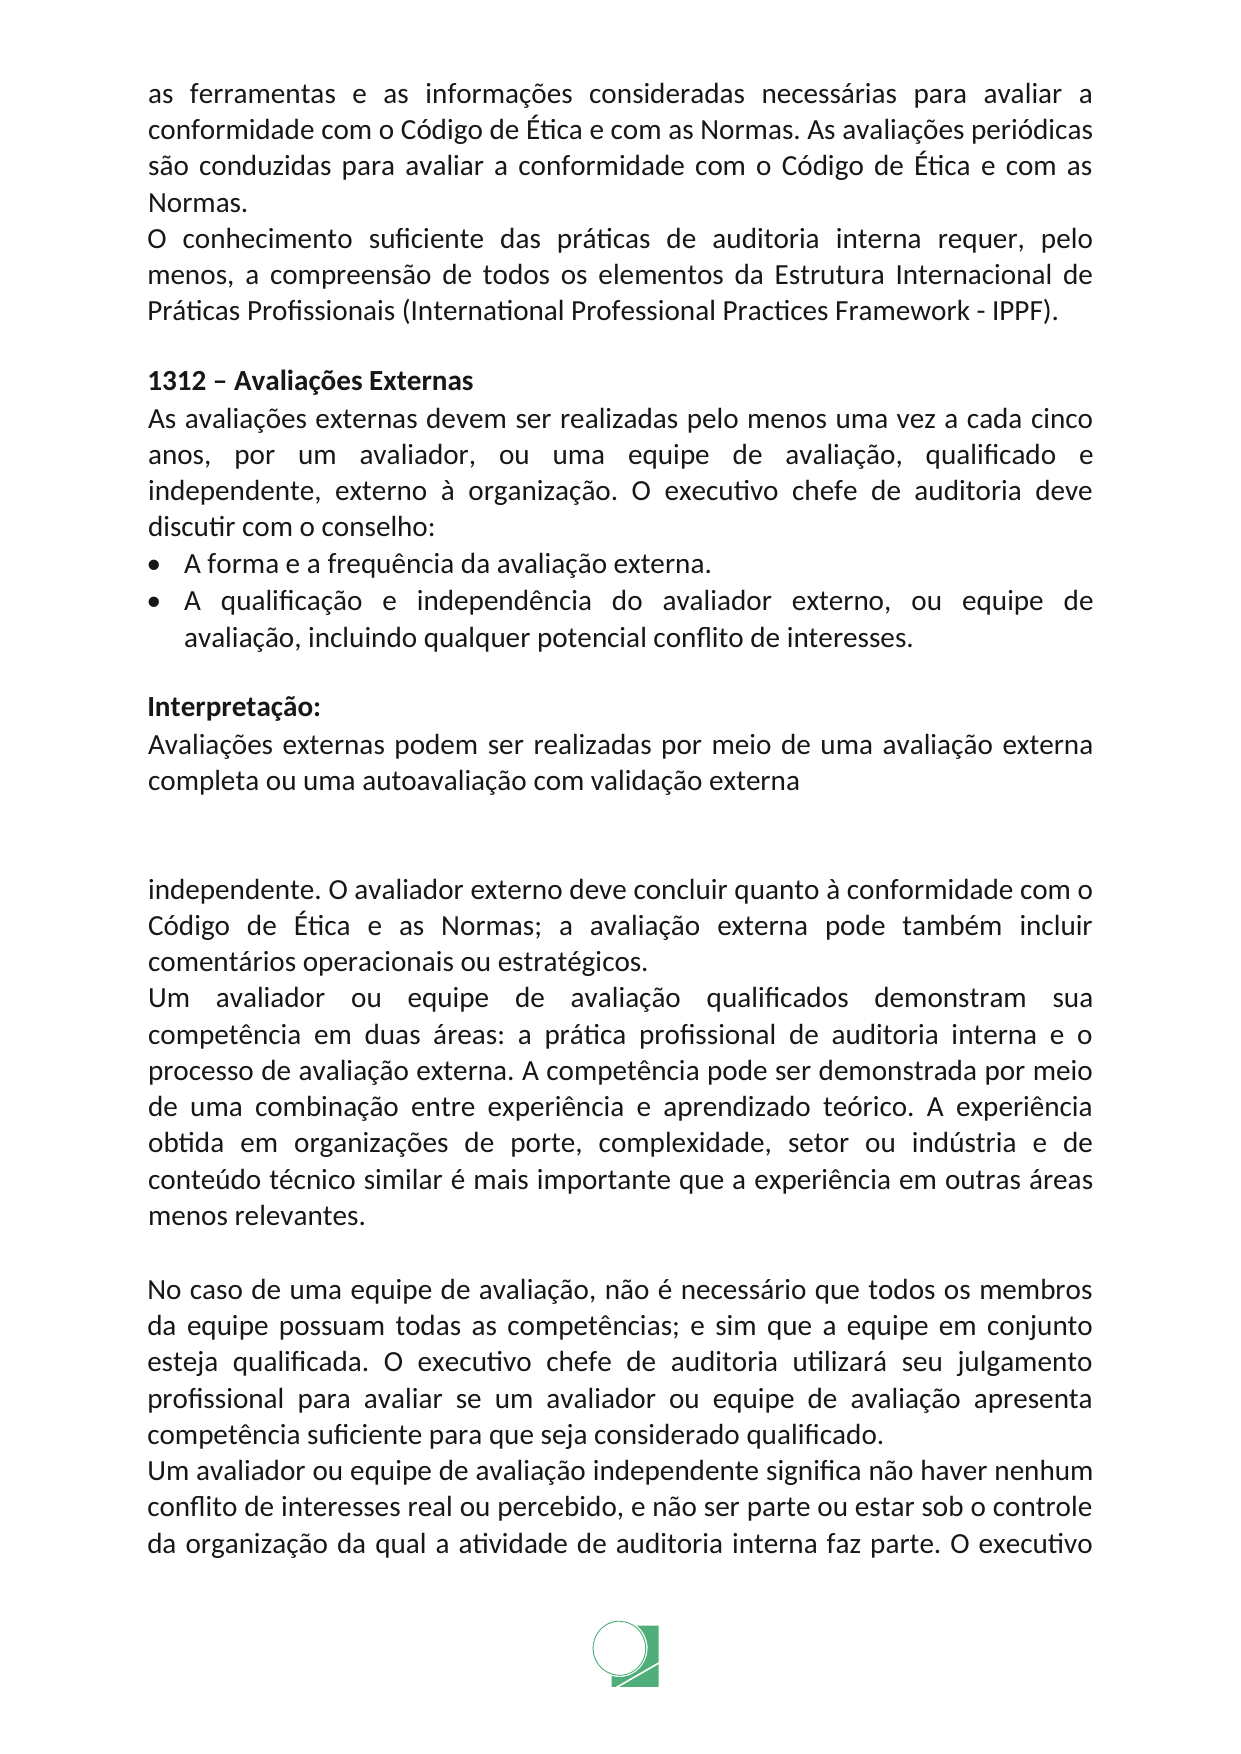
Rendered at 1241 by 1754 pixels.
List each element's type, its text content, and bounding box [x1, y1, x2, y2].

list A qualificação e independência do avaliador externo, ou equipe de avaliação, incluindo qualquer potencial conflito de interesses. [146, 582, 1094, 654]
subtitle 1312 – Avaliações Externas [147, 362, 1107, 398]
text Um avaliador ou equipe de avaliação independente significa não haver nenhum conflito de interesses real ou percebido, e não ser parte ou estar sob o controle da organização da qual a atividade de auditoria interna faz parte. O executivo [147, 1452, 1094, 1560]
text As avaliações externas devem ser realizadas pelo menos uma vez a cada cinco anos, por um avaliador, ou uma equipe de avaliação, qualificado e independente, externo à organização. O executivo chefe de auditoria deve discutir com o conselho: [148, 400, 1094, 544]
text independente. O avaliador externo deve concluir quanto à conformidade com o Código de Ética e as Normas; a avaliação externa pode também incluir comentários operacionais ou estratégicos. [148, 871, 1094, 979]
text O conhecimento suficiente das práticas de auditoria interna requer, pelo menos, a compreensão de todos os elementos da Estrutura Internacional de Práticas Profissionais (International Professional Practices Framework - IPPF). [147, 220, 1094, 328]
text as ferramentas e as informações consideradas necessárias para avaliar a conformidade com o Código de Ética e com as Normas. As avaliações periódicas são conduzidas para avaliar a conformidade com o Código de Ética e com as Normas. [148, 75, 1094, 219]
text Um avaliador ou equipe de avaliação qualificados demonstram sua competência em duas áreas: a prática profissional de auditoria interna e o processo de avaliação externa. A competência pode ser demonstrada por meio de uma combinação entre experiência e aprendizado teórico. A experiência obtida em organizações de porte, complexidade, setor ou indústria e de conteúdo técnico similar é mais importante que a experiência em outras áreas menos relevantes. [148, 979, 1094, 1233]
text No caso de uma equipe de avaliação, não é necessário que todos os membros da equipe possuam todas as competências; e sim que a equipe em conjunto esteja qualificada. O executivo chefe de auditoria utilizará seu julgamento profissional para avaliar se um avaliador ou equipe de avaliação apresenta competência suficiente para que seja considerado qualificado. [147, 1271, 1094, 1452]
text Interpretação: [147, 688, 1107, 724]
list A forma e a frequência da avaliação externa. [146, 545, 1094, 580]
text Avaliações externas podem ser realizadas por meio de uma avaliação externa completa ou uma autoavaliação com validação externa [148, 726, 1094, 798]
